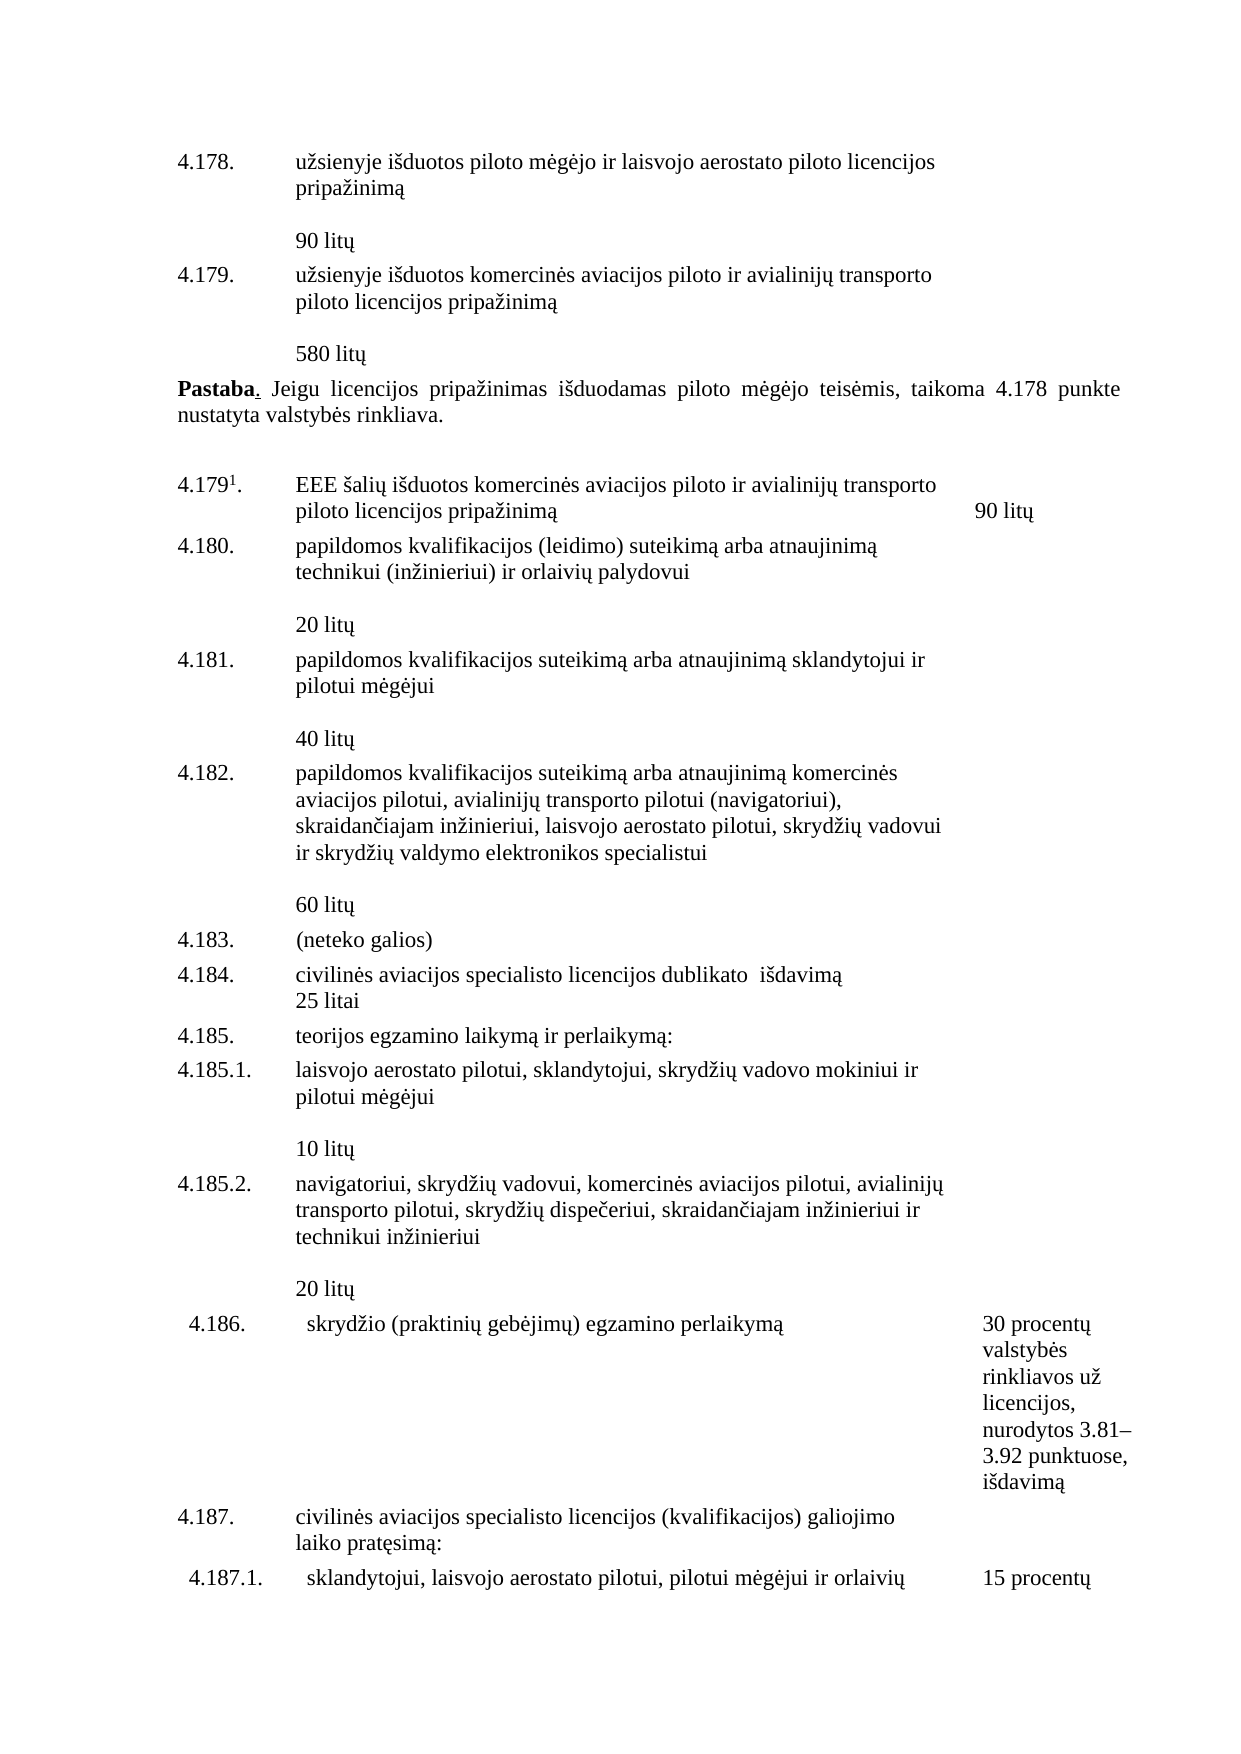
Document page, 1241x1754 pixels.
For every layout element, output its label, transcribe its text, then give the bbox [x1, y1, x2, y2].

text 4.187. civilinės aviacijos specialisto licencijos (kvalifikacijos) galiojimo laiko pratęsimą: [177, 1503, 945, 1556]
text 4.179. užsienyje išduotos komercinės aviacijos piloto ir avialinijų transporto piloto licencijos pripažinimą 580 litų [177, 261, 945, 367]
text 4.185. teorijos egzamino laikymą ir perlaikymą: [177, 1022, 945, 1048]
text 4.184. civilinės aviacijos specialisto licencijos dublikato išdavimą 25 litai [177, 961, 945, 1013]
text 4.1791. EEE šalių išduotos komercinės aviacijos piloto ir avialinijų transporto piloto licencijos pripažinimą 90 litų [177, 471, 1122, 524]
table_header skrydžio (praktinių gebėjimų) egzamino perlaikymą [295, 1310, 971, 1503]
table_header 4.187.1. [177, 1564, 295, 1599]
table_header 4.186. [177, 1310, 295, 1503]
text 4.178. užsienyje išduotos piloto mėgėjo ir laisvojo aerostato piloto licencijos pripažinimą 90 litų [177, 148, 945, 253]
table_header 30 procentų valstybės rinkliavos už licencijos, nurodytos 3.81–3.92 punktuose, išdavimą [971, 1310, 1163, 1503]
text 4.181. papildomos kvalifikacijos suteikimą arba atnaujinimą sklandytojui ir pilotui mėgėjui 40 litų [177, 646, 945, 751]
list (neteko galios) [177, 926, 945, 952]
text 4.185.2. navigatoriui, skrydžių vadovui, komercinės aviacijos pilotui, avialinijų transporto pilotui, skrydžių dispečeriui, skraidančiajam inžinieriui ir technikui inžinieriui 20 litų [177, 1170, 945, 1302]
table_header sklandytojui, laisvojo aerostato pilotui, pilotui mėgėjui ir orlaivių [295, 1564, 971, 1599]
table_header 15 procentų [971, 1564, 1163, 1599]
text 4.185.1. laisvojo aerostato pilotui, sklandytojui, skrydžių vadovo mokiniui ir pilotui mėgėjui 10 litų [177, 1056, 945, 1162]
text Pastaba. Jeigu licencijos pripažinimas išduodamas piloto mėgėjo teisėmis, taikoma 4.178 punkte nustatyta valstybės rinkliava. [177, 375, 1122, 428]
text 4.182. papildomos kvalifikacijos suteikimą arba atnaujinimą komercinės aviacijos pilotui, avialinijų transporto pilotui (navigatoriui), skraidančiajam inžinieriui, laisvojo aerostato pilotui, skrydžių vadovui ir skrydžių valdymo elektronikos specialistui 60 litų [177, 759, 945, 918]
text 4.180. papildomos kvalifikacijos (leidimo) suteikimą arba atnaujinimą technikui (inžinieriui) ir orlaivių palydovui 20 litų [177, 532, 945, 637]
